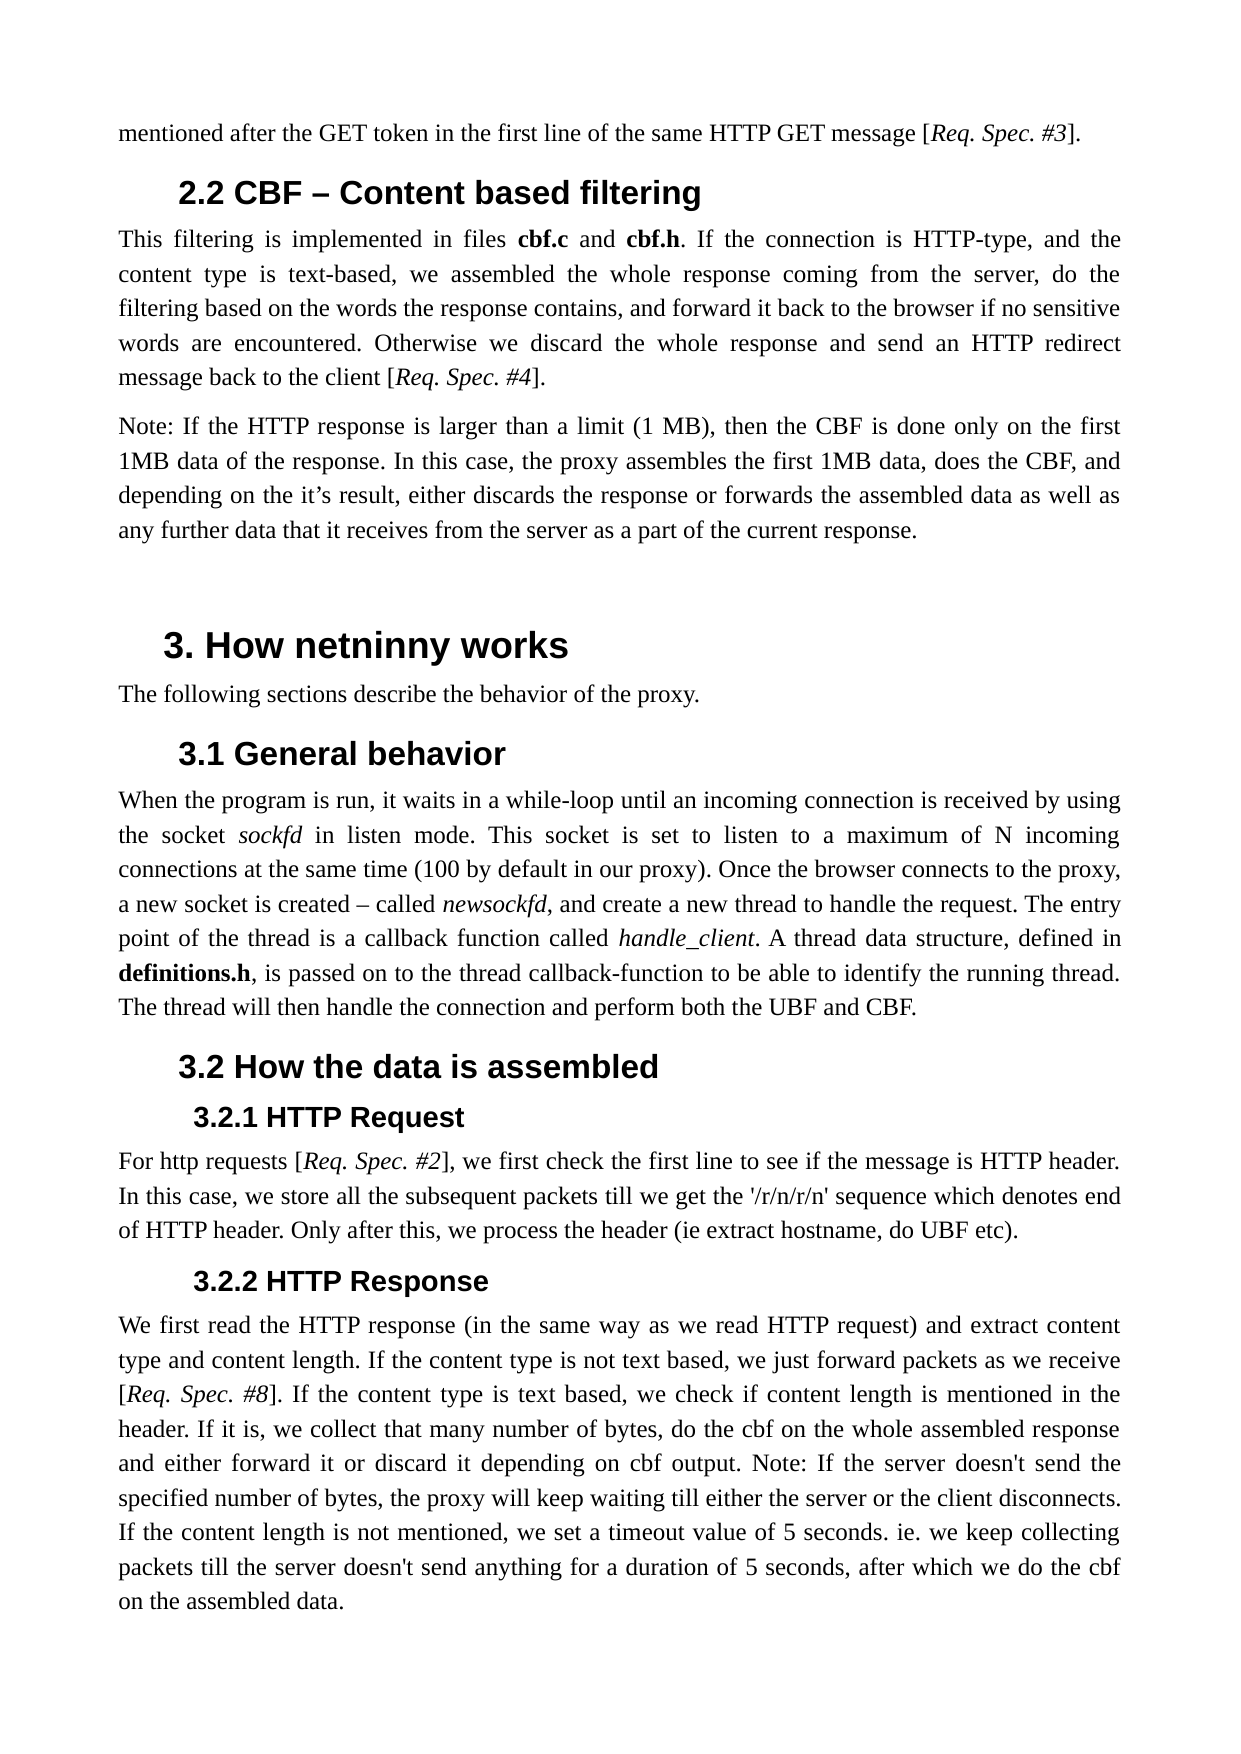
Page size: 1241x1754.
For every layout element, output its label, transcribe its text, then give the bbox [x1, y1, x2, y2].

text For http requests [Req. Spec. #2], we first check the first line to see if the message is HTTP header. In this case, we store all the subsequent packets till we get the '/r/n/r/n' sequence which denotes end of HTTP header. Only after this, we process the header (ie extract hostname, do UBF etc). [118, 1146, 1122, 1244]
subtitle 3. How netninny works [118, 623, 1122, 666]
text mentioned after the GET token in the first line of the same HTTP GET message [Req. Spec. #3]. [118, 118, 1122, 147]
text This filtering is implemented in files cbf.c and cbf.h. If the connection is HTTP-type, and the content type is text-based, we assembled the whole response coming from the server, do the filtering based on the words the response contains, and forward it back to the browser if no sensitive words are encountered. Otherwise we discard the whole response and send an HTTP redirect message back to the client [Req. Spec. #4]. [118, 224, 1122, 391]
subtitle 2.2 CBF – Content based filtering [118, 173, 1122, 212]
subtitle 3.2 How the data is assembled [118, 1047, 1122, 1086]
subtitle 3.2.2 HTTP Response [118, 1264, 1122, 1298]
text When the program is run, it waits in a while-loop until an incoming connection is received by using the socket sockfd in listen mode. This socket is set to listen to a maximum of N incoming connections at the same time (100 by default in our proxy). Once the browser connects to the proxy, a new socket is created – called newsockfd, and create a new thread to handle the request. The entry point of the thread is a callback function called handle_client. A thread data structure, defined in definitions.h, is passed on to the thread callback-function to be able to identify the running thread. The thread will then handle the connection and perform both the UBF and CBF. [118, 785, 1122, 1021]
subtitle 3.2.1 HTTP Request [118, 1100, 1122, 1134]
text The following sections describe the behavior of the proxy. [118, 679, 1122, 708]
subtitle 3.1 General behavior [118, 734, 1122, 773]
text We first read the HTTP response (in the same way as we read HTTP request) and extract content type and content length. If the content type is not text based, we just forward packets as we receive [Req. Spec. #8]. If the content type is text based, we check if content length is mentioned in the header. If it is, we collect that many number of bytes, do the cbf on the whole assembled response and either forward it or discard it depending on cbf output. Note: If the server doesn't send the specified number of bytes, the proxy will keep waiting till either the server or the client disconnects. If the content length is not mentioned, we set a timeout value of 5 seconds. ie. we keep collecting packets till the server doesn't send anything for a duration of 5 seconds, after which we do the cbf on the assembled data. [118, 1311, 1122, 1615]
text Note: If the HTTP response is larger than a limit (1 MB), then the CBF is done only on the first 1MB data of the response. In this case, the proxy assembles the first 1MB data, does the CBF, and depending on the it’s result, either discards the response or forwards the assembled data as well as any further data that it receives from the server as a part of the current response. [118, 411, 1122, 543]
